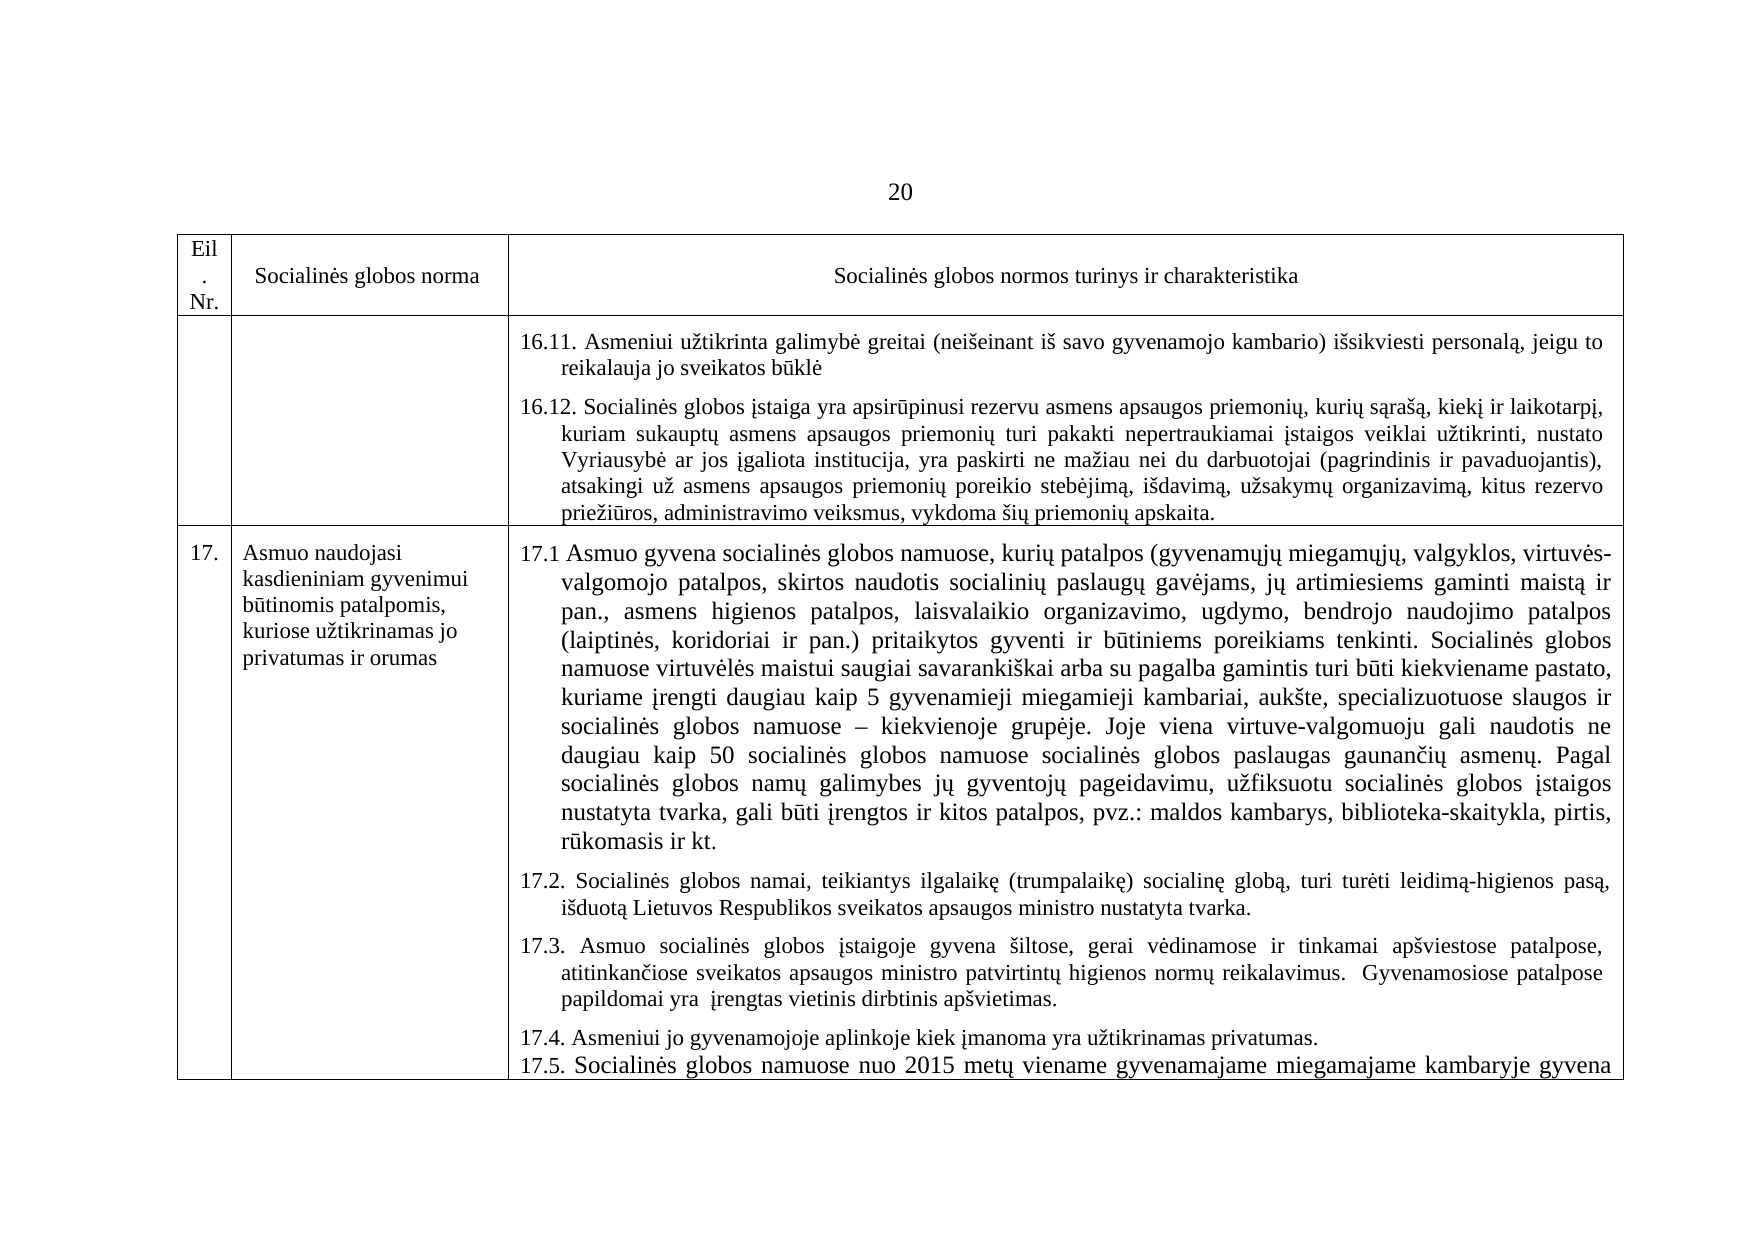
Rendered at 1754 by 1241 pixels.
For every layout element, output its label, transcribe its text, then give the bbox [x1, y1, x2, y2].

table_cell [232, 316, 508, 525]
table_header Socialinės globos normos turinys ir charakteristika [509, 235, 1623, 314]
table_header Socialinės globos norma [232, 235, 508, 314]
table_cell 16.11. Asmeniui užtikrinta galimybė greitai (neišeinant iš savo gyvenamojo kambario) išsikviesti personalą, jeigu to reikalauja jo sveikatos būklė 16.12. Socialinės globos įstaiga yra apsirūpinusi rezervu asmens apsaugos priemonių, kurių sąrašą, kiekį ir laikotarpį, kuriam sukauptų asmens apsaugos priemonių turi pakakti nepertraukiamai įstaigos veiklai užtikrinti, nustato Vyriausybė ar jos įgaliota institucija, yra paskirti ne mažiau nei du darbuotojai (pagrindinis ir pavaduojantis), atsakingi už asmens apsaugos priemonių poreikio stebėjimą, išdavimą, užsakymų organizavimą, kitus rezervo priežiūros, administravimo veiksmus, vykdoma šių priemonių apskaita. [509, 316, 1623, 525]
table_cell [178, 316, 231, 525]
table_cell Asmuo naudojasi kasdieniniam gyvenimui būtinomis patalpomis, kuriose užtikrinamas jo privatumas ir orumas [232, 526, 508, 1079]
table_cell 17. [178, 526, 231, 1079]
table_cell 17.1 Asmuo gyvena socialinės globos namuose, kurių patalpos (gyvenamųjų miegamųjų, valgyklos, virtuvės-valgomojo patalpos, skirtos naudotis socialinių paslaugų gavėjams, jų artimiesiems gaminti maistą ir pan., asmens higienos patalpos, laisvalaikio organizavimo, ugdymo, bendrojo naudojimo patalpos (laiptinės, koridoriai ir pan.) pritaikytos gyventi ir būtiniems poreikiams tenkinti. Socialinės globos namuose virtuvėlės maistui saugiai savarankiškai arba su pagalba gamintis turi būti kiekviename pastato, kuriame įrengti daugiau kaip 5 gyvenamieji miegamieji kambariai, aukšte, specializuotuose slaugos ir socialinės globos namuose – kiekvienoje grupėje. Joje viena virtuve-valgomuoju gali naudotis ne daugiau kaip 50 socialinės globos namuose socialinės globos paslaugas gaunančių asmenų. Pagal socialinės globos namų galimybes jų gyventojų pageidavimu, užfiksuotu socialinės globos įstaigos nustatyta tvarka, gali būti įrengtos ir kitos patalpos, pvz.: maldos kambarys, biblioteka-skaitykla, pirtis, rūkomasis ir kt. 17.2. Socialinės globos namai, teikiantys ilgalaikę (trumpalaikę) socialinę globą, turi turėti leidimą-higienos pasą, išduotą Lietuvos Respublikos sveikatos apsaugos ministro nustatyta tvarka. 17.3. Asmuo socialinės globos įstaigoje gyvena šiltose, gerai vėdinamose ir tinkamai apšviestose patalpose, atitinkančiose sveikatos apsaugos ministro patvirtintų higienos normų reikalavimus. Gyvenamosiose patalpose papildomai yra įrengtas vietinis dirbtinis apšvietimas. 17.4. Asmeniui jo gyvenamojoje aplinkoje kiek įmanoma yra užtikrinamas privatumas. 17.5. Socialinės globos namuose nuo 2015 metų viename gyvenamajame miegamajame kambaryje gyvena [509, 526, 1623, 1079]
table_header Eil. Nr. [178, 235, 231, 314]
